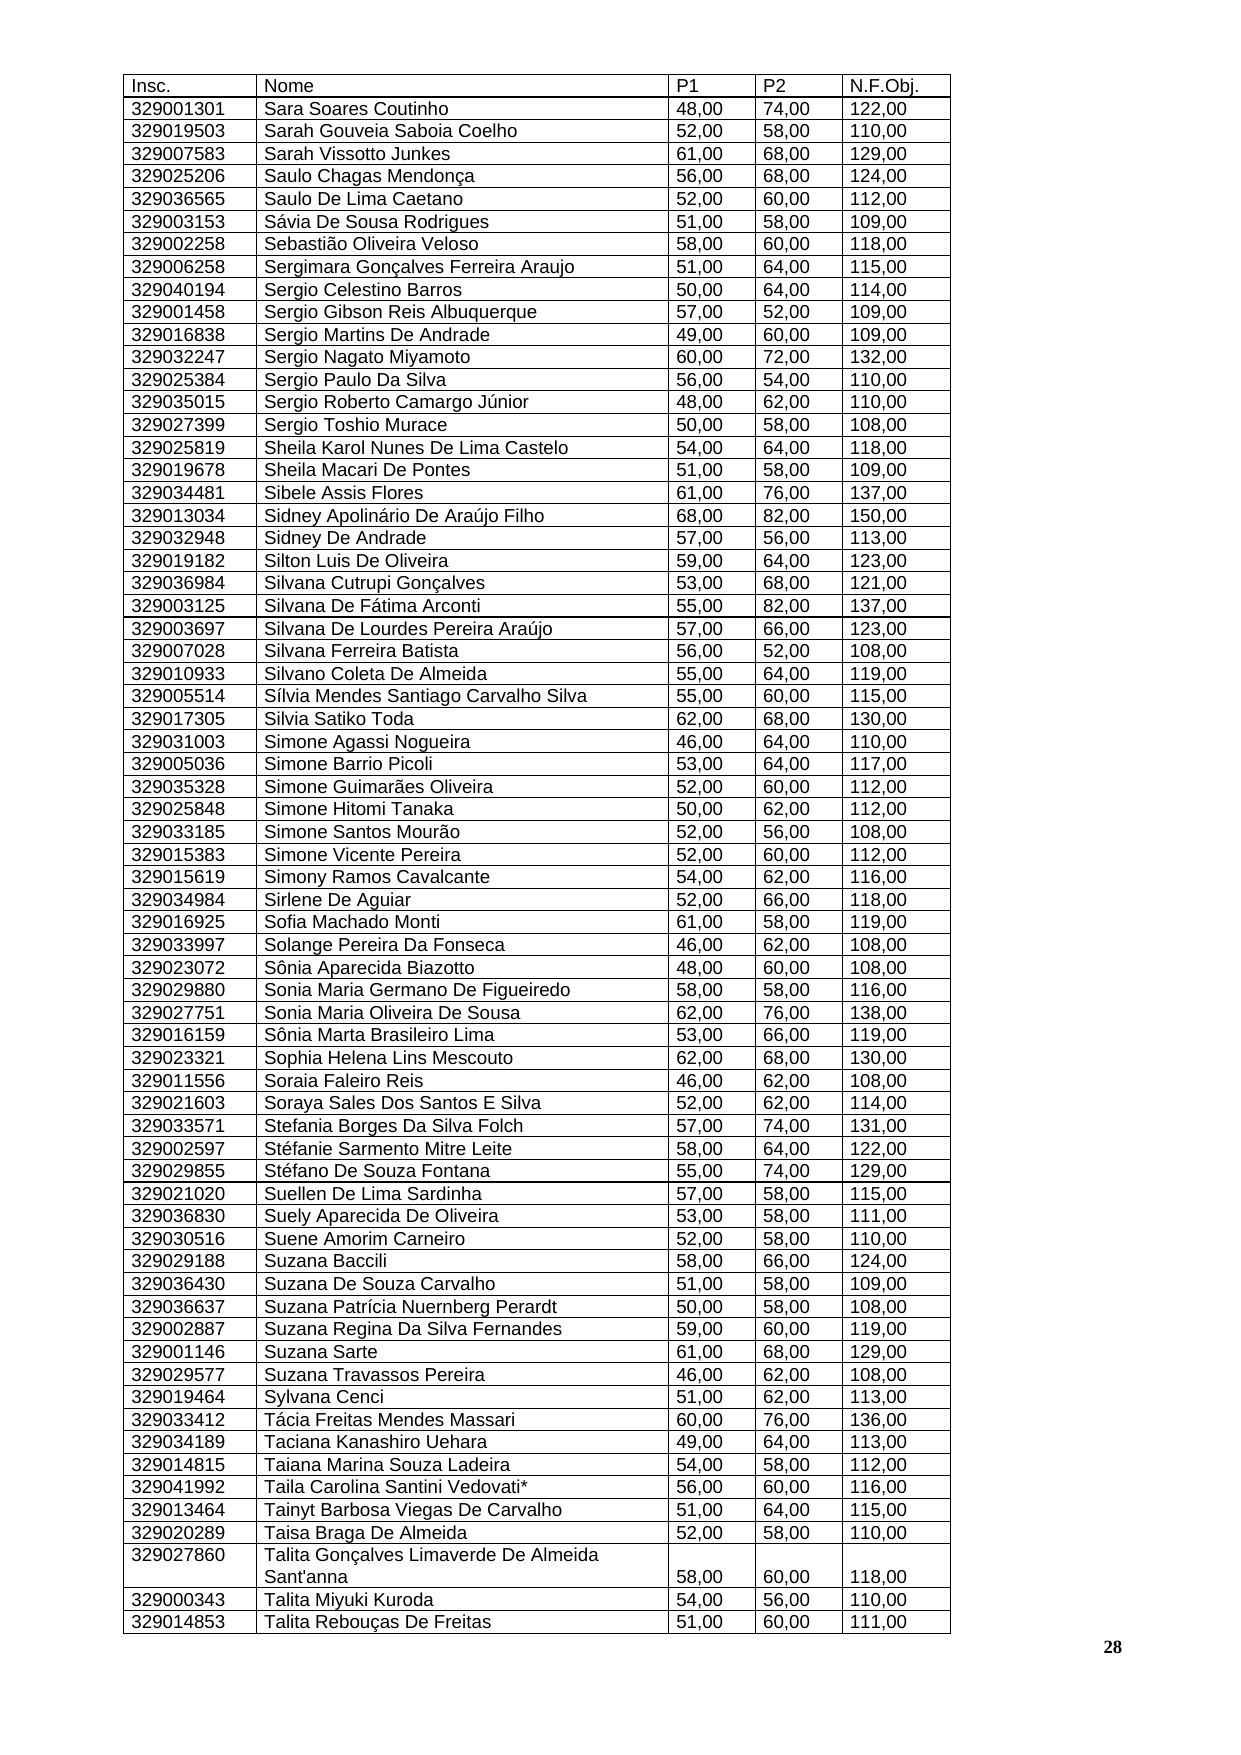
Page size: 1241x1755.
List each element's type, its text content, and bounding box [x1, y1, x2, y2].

table_cell 329034481 [124, 482, 256, 503]
table_cell 108,00 [843, 1363, 950, 1385]
table_cell Talita Miyuki Kuroda [257, 1588, 668, 1610]
table_cell 329014853 [124, 1611, 256, 1632]
table_cell 82,00 [756, 504, 842, 526]
table_cell 76,00 [756, 482, 842, 503]
table_cell 108,00 [843, 414, 950, 436]
table_cell Suzana Regina Da Silva Fernandes [257, 1318, 668, 1340]
table_cell 118,00 [843, 889, 950, 910]
table_cell 109,00 [843, 324, 950, 345]
table_cell 57,00 [669, 301, 755, 322]
table_cell 329020289 [124, 1522, 256, 1543]
table_cell 46,00 [669, 934, 755, 955]
table_cell 56,00 [669, 165, 755, 187]
table_cell 137,00 [843, 482, 950, 503]
table_cell Suene Amorim Carneiro [257, 1228, 668, 1249]
table_cell 55,00 [669, 663, 755, 684]
table_cell 113,00 [843, 1431, 950, 1453]
table_cell Taisa Braga De Almeida [257, 1522, 668, 1543]
table_cell 108,00 [843, 640, 950, 662]
table_cell 129,00 [843, 1160, 950, 1181]
table_cell 52,00 [669, 1092, 755, 1114]
table_cell Suely Aparecida De Oliveira [257, 1205, 668, 1227]
table_cell 116,00 [843, 866, 950, 888]
table_cell 329025848 [124, 798, 256, 820]
table_cell Silton Luis De Oliveira [257, 550, 668, 571]
table_cell 64,00 [756, 753, 842, 774]
table_cell 329017305 [124, 708, 256, 729]
table_cell 74,00 [756, 98, 842, 119]
table_cell 115,00 [843, 256, 950, 277]
table_cell 50,00 [669, 1296, 755, 1317]
table_cell 60,00 [669, 346, 755, 368]
table_cell Stefania Borges Da Silva Folch [257, 1115, 668, 1136]
table_cell 53,00 [669, 1024, 755, 1046]
table_cell 55,00 [669, 1160, 755, 1181]
table_cell 60,00 [756, 1476, 842, 1498]
table_cell 58,00 [756, 1296, 842, 1317]
table_cell 51,00 [669, 1386, 755, 1407]
table_cell Suzana Sarte [257, 1341, 668, 1362]
table_cell Sidney Apolinário De Araújo Filho [257, 504, 668, 526]
table_cell Silvana De Lourdes Pereira Araújo [257, 618, 668, 639]
table_cell 329023072 [124, 956, 256, 978]
table_cell 52,00 [669, 1228, 755, 1249]
table_header P1 [669, 75, 755, 96]
table_cell 109,00 [843, 211, 950, 232]
table_cell 123,00 [843, 550, 950, 571]
table_cell 329029577 [124, 1363, 256, 1385]
table_cell 58,00 [756, 414, 842, 436]
table_cell 118,00 [843, 1544, 950, 1587]
table_cell Stéfano De Souza Fontana [257, 1160, 668, 1181]
table_cell Simony Ramos Cavalcante [257, 866, 668, 888]
table_cell 121,00 [843, 572, 950, 594]
table_cell 136,00 [843, 1409, 950, 1430]
table_cell Simone Hitomi Tanaka [257, 798, 668, 820]
table_cell 112,00 [843, 844, 950, 865]
table_cell 109,00 [843, 459, 950, 481]
table_cell Sergio Nagato Miyamoto [257, 346, 668, 368]
table_cell 329033185 [124, 821, 256, 842]
table_cell 329033571 [124, 1115, 256, 1136]
table_cell 117,00 [843, 753, 950, 774]
table_cell 329029188 [124, 1250, 256, 1272]
table_header Nome [257, 75, 668, 96]
table_cell 114,00 [843, 1092, 950, 1114]
table_cell 115,00 [843, 685, 950, 707]
table_cell 329029855 [124, 1160, 256, 1181]
table_cell 329036984 [124, 572, 256, 594]
table_cell 116,00 [843, 979, 950, 1001]
table_cell 60,00 [756, 844, 842, 865]
table_cell 329036637 [124, 1296, 256, 1317]
table_cell Tácia Freitas Mendes Massari [257, 1409, 668, 1430]
table_cell 54,00 [756, 369, 842, 390]
table_cell Silvano Coleta De Almeida [257, 663, 668, 684]
table_cell 52,00 [669, 844, 755, 865]
table_cell 46,00 [669, 730, 755, 752]
table_cell 118,00 [843, 233, 950, 255]
table_cell Stéfanie Sarmento Mitre Leite [257, 1137, 668, 1159]
table_cell 130,00 [843, 708, 950, 729]
table_cell Simone Vicente Pereira [257, 844, 668, 865]
table_cell 62,00 [756, 866, 842, 888]
table_cell 132,00 [843, 346, 950, 368]
table_cell Simone Agassi Nogueira [257, 730, 668, 752]
table_cell Sávia De Sousa Rodrigues [257, 211, 668, 232]
table_cell 119,00 [843, 911, 950, 933]
table_cell 55,00 [669, 685, 755, 707]
table_cell 64,00 [756, 550, 842, 571]
table_cell 329030516 [124, 1228, 256, 1249]
table_cell 64,00 [756, 256, 842, 277]
table_cell 329002887 [124, 1318, 256, 1340]
table_cell 329016159 [124, 1024, 256, 1046]
table_cell 68,00 [756, 143, 842, 164]
table_cell 123,00 [843, 618, 950, 639]
table_cell Sergio Toshio Murace [257, 414, 668, 436]
table_cell 329032948 [124, 527, 256, 548]
table_cell Sara Soares Coutinho [257, 98, 668, 119]
table_cell 129,00 [843, 1341, 950, 1362]
table_cell 108,00 [843, 934, 950, 955]
table_cell Sibele Assis Flores [257, 482, 668, 503]
table_cell 122,00 [843, 1137, 950, 1159]
table_cell 108,00 [843, 956, 950, 978]
table_cell 52,00 [756, 640, 842, 662]
table_cell 329015619 [124, 866, 256, 888]
table_cell 49,00 [669, 324, 755, 345]
table_cell 329001458 [124, 301, 256, 322]
table_cell 62,00 [669, 1002, 755, 1023]
table_cell 329035015 [124, 391, 256, 413]
table_cell 329015383 [124, 844, 256, 865]
table_cell Sílvia Mendes Santiago Carvalho Silva [257, 685, 668, 707]
table_cell 118,00 [843, 437, 950, 458]
table_cell 61,00 [669, 1341, 755, 1362]
table_cell Soraia Faleiro Reis [257, 1070, 668, 1091]
table_cell 329027860 [124, 1544, 256, 1587]
table_cell 58,00 [756, 1454, 842, 1475]
table_cell 329035328 [124, 776, 256, 797]
table_cell 53,00 [669, 1205, 755, 1227]
table_cell Sergio Paulo Da Silva [257, 369, 668, 390]
table_cell Solange Pereira Da Fonseca [257, 934, 668, 955]
table_cell 329033412 [124, 1409, 256, 1430]
table_cell 68,00 [756, 708, 842, 729]
table_cell 329010933 [124, 663, 256, 684]
table_cell 60,00 [756, 233, 842, 255]
table_cell 64,00 [756, 1499, 842, 1521]
table_cell Sylvana Cenci [257, 1386, 668, 1407]
table_cell 66,00 [756, 889, 842, 910]
table_header P2 [756, 75, 842, 96]
table_cell 52,00 [669, 889, 755, 910]
table_cell 124,00 [843, 1250, 950, 1272]
table_cell 58,00 [669, 1137, 755, 1159]
table_cell 329019503 [124, 120, 256, 142]
table_cell 48,00 [669, 98, 755, 119]
table_cell Simone Barrio Picoli [257, 753, 668, 774]
table_cell 51,00 [669, 1611, 755, 1632]
table_cell 62,00 [756, 1386, 842, 1407]
table_cell 329001301 [124, 98, 256, 119]
table_cell 329016838 [124, 324, 256, 345]
table_cell 150,00 [843, 504, 950, 526]
table_cell 51,00 [669, 256, 755, 277]
table_cell 329011556 [124, 1070, 256, 1091]
table_cell 109,00 [843, 301, 950, 322]
table_cell 62,00 [756, 1092, 842, 1114]
table_cell 329013464 [124, 1499, 256, 1521]
table_cell 58,00 [669, 1544, 755, 1587]
table_cell 48,00 [669, 391, 755, 413]
table_cell 56,00 [669, 640, 755, 662]
table_cell 58,00 [669, 233, 755, 255]
table_cell 329025384 [124, 369, 256, 390]
table_cell 58,00 [756, 211, 842, 232]
table_cell Sebastião Oliveira Veloso [257, 233, 668, 255]
table_cell Sidney De Andrade [257, 527, 668, 548]
table_cell 329036565 [124, 188, 256, 209]
table_cell 56,00 [756, 1588, 842, 1610]
table_cell 64,00 [756, 437, 842, 458]
table_cell 111,00 [843, 1205, 950, 1227]
table_cell 56,00 [669, 369, 755, 390]
table_cell 329019464 [124, 1386, 256, 1407]
table_cell 112,00 [843, 776, 950, 797]
table_cell 72,00 [756, 346, 842, 368]
table_cell Sergio Martins De Andrade [257, 324, 668, 345]
table_cell 329002258 [124, 233, 256, 255]
table_cell Taciana Kanashiro Uehara [257, 1431, 668, 1453]
table_cell 329002597 [124, 1137, 256, 1159]
table_cell Sonia Maria Germano De Figueiredo [257, 979, 668, 1001]
table_cell 329007583 [124, 143, 256, 164]
table_cell 74,00 [756, 1115, 842, 1136]
table_cell 59,00 [669, 1318, 755, 1340]
table_cell 66,00 [756, 1250, 842, 1272]
table_cell 50,00 [669, 414, 755, 436]
table_cell Taila Carolina Santini Vedovati* [257, 1476, 668, 1498]
table_cell 61,00 [669, 482, 755, 503]
table_cell 60,00 [756, 1318, 842, 1340]
table_cell 60,00 [669, 1409, 755, 1430]
table_cell 82,00 [756, 595, 842, 616]
table_cell 329032247 [124, 346, 256, 368]
table_cell Sergio Roberto Camargo Júnior [257, 391, 668, 413]
table_cell Silvana Cutrupi Gonçalves [257, 572, 668, 594]
table_cell 58,00 [756, 1522, 842, 1543]
table_cell Sofia Machado Monti [257, 911, 668, 933]
table_cell 329005514 [124, 685, 256, 707]
table_cell 329027751 [124, 1002, 256, 1023]
table_cell 61,00 [669, 911, 755, 933]
table_cell 53,00 [669, 753, 755, 774]
table_cell 54,00 [669, 866, 755, 888]
table_cell Sergimara Gonçalves Ferreira Araujo [257, 256, 668, 277]
table_cell 76,00 [756, 1409, 842, 1430]
table_cell 113,00 [843, 527, 950, 548]
table_cell 74,00 [756, 1160, 842, 1181]
table_cell 329003125 [124, 595, 256, 616]
table_header N.F.Obj. [843, 75, 950, 96]
table_cell 112,00 [843, 798, 950, 820]
table_cell 52,00 [669, 188, 755, 209]
table_cell Simone Santos Mourão [257, 821, 668, 842]
table_cell 50,00 [669, 278, 755, 300]
table_cell 57,00 [669, 618, 755, 639]
table_cell 58,00 [756, 1273, 842, 1294]
table_cell 329041992 [124, 1476, 256, 1498]
table_cell 57,00 [669, 527, 755, 548]
table_cell Silvana De Fátima Arconti [257, 595, 668, 616]
table_cell 60,00 [756, 1611, 842, 1632]
table_cell 51,00 [669, 1499, 755, 1521]
table_cell 58,00 [756, 459, 842, 481]
table_cell 111,00 [843, 1611, 950, 1632]
table_cell 56,00 [669, 1476, 755, 1498]
table_cell 68,00 [756, 572, 842, 594]
table_cell 329003153 [124, 211, 256, 232]
table_cell Simone Guimarães Oliveira [257, 776, 668, 797]
table_cell 64,00 [756, 663, 842, 684]
table_cell 112,00 [843, 1454, 950, 1475]
table_cell 124,00 [843, 165, 950, 187]
table_cell Suzana Travassos Pereira [257, 1363, 668, 1385]
table_cell 64,00 [756, 1431, 842, 1453]
table_cell 110,00 [843, 369, 950, 390]
table_cell Sheila Macari De Pontes [257, 459, 668, 481]
table_cell 130,00 [843, 1047, 950, 1068]
table_cell Soraya Sales Dos Santos E Silva [257, 1092, 668, 1114]
table_cell 60,00 [756, 956, 842, 978]
table_cell 57,00 [669, 1183, 755, 1204]
table_cell 60,00 [756, 1544, 842, 1587]
table_cell 58,00 [756, 979, 842, 1001]
table_cell 52,00 [669, 1522, 755, 1543]
table_cell Suzana Patrícia Nuernberg Perardt [257, 1296, 668, 1317]
table_cell 129,00 [843, 143, 950, 164]
table_cell 62,00 [756, 391, 842, 413]
table_cell Sônia Marta Brasileiro Lima [257, 1024, 668, 1046]
table_cell 114,00 [843, 278, 950, 300]
table_cell 52,00 [669, 776, 755, 797]
table_cell 57,00 [669, 1115, 755, 1136]
table_cell 62,00 [756, 1070, 842, 1091]
table_cell Saulo Chagas Mendonça [257, 165, 668, 187]
table_cell 66,00 [756, 1024, 842, 1046]
table_cell 119,00 [843, 1318, 950, 1340]
table_cell 52,00 [756, 301, 842, 322]
table_cell 329031003 [124, 730, 256, 752]
table_cell 46,00 [669, 1363, 755, 1385]
table_cell Taiana Marina Souza Ladeira [257, 1454, 668, 1475]
table_cell 110,00 [843, 391, 950, 413]
table_cell Sophia Helena Lins Mescouto [257, 1047, 668, 1068]
table_cell 329007028 [124, 640, 256, 662]
table_cell Talita Gonçalves Limaverde De Almeida Sant'anna [257, 1544, 668, 1587]
table_cell Suzana De Souza Carvalho [257, 1273, 668, 1294]
table_cell 68,00 [756, 1341, 842, 1362]
table_cell 52,00 [669, 120, 755, 142]
table_cell 68,00 [669, 504, 755, 526]
table_cell 62,00 [669, 1047, 755, 1068]
table_cell Suzana Baccili [257, 1250, 668, 1272]
table_cell 329003697 [124, 618, 256, 639]
table_cell 329034189 [124, 1431, 256, 1453]
table_cell 54,00 [669, 1454, 755, 1475]
table_cell 329023321 [124, 1047, 256, 1068]
table_cell Saulo De Lima Caetano [257, 188, 668, 209]
table_cell 329000343 [124, 1588, 256, 1610]
table_cell 131,00 [843, 1115, 950, 1136]
table_cell 329036430 [124, 1273, 256, 1294]
table_cell 329034984 [124, 889, 256, 910]
table_cell Sergio Celestino Barros [257, 278, 668, 300]
table_cell 64,00 [756, 278, 842, 300]
table_cell 329013034 [124, 504, 256, 526]
table_cell Suellen De Lima Sardinha [257, 1183, 668, 1204]
table_cell 329014815 [124, 1454, 256, 1475]
table_cell 329040194 [124, 278, 256, 300]
table_cell 138,00 [843, 1002, 950, 1023]
table_cell 115,00 [843, 1183, 950, 1204]
table_cell 48,00 [669, 956, 755, 978]
table_cell Silvia Satiko Toda [257, 708, 668, 729]
table_cell 110,00 [843, 1228, 950, 1249]
table_cell 68,00 [756, 1047, 842, 1068]
table_cell 58,00 [756, 120, 842, 142]
table_cell 329025206 [124, 165, 256, 187]
table_cell 119,00 [843, 1024, 950, 1046]
table_cell 108,00 [843, 1070, 950, 1091]
table_cell Sarah Gouveia Saboia Coelho [257, 120, 668, 142]
table_cell 62,00 [669, 708, 755, 729]
table_cell 58,00 [756, 1183, 842, 1204]
table_cell 110,00 [843, 1522, 950, 1543]
table_cell 66,00 [756, 618, 842, 639]
table_cell 329021603 [124, 1092, 256, 1114]
table_cell 58,00 [756, 1205, 842, 1227]
table_cell 329036830 [124, 1205, 256, 1227]
table_cell 54,00 [669, 1588, 755, 1610]
table_cell 60,00 [756, 776, 842, 797]
table_cell 116,00 [843, 1476, 950, 1498]
table_cell 58,00 [756, 911, 842, 933]
table_cell 108,00 [843, 821, 950, 842]
table_cell 54,00 [669, 437, 755, 458]
table_cell 46,00 [669, 1070, 755, 1091]
table_cell 60,00 [756, 188, 842, 209]
table_cell Sarah Vissotto Junkes [257, 143, 668, 164]
table_cell 53,00 [669, 572, 755, 594]
table_cell 51,00 [669, 459, 755, 481]
table_cell 60,00 [756, 685, 842, 707]
table_cell 50,00 [669, 798, 755, 820]
table_cell 329016925 [124, 911, 256, 933]
table_cell Tainyt Barbosa Viegas De Carvalho [257, 1499, 668, 1521]
table_cell 329006258 [124, 256, 256, 277]
table_cell 62,00 [756, 798, 842, 820]
table_cell 329005036 [124, 753, 256, 774]
table_cell Sônia Aparecida Biazotto [257, 956, 668, 978]
table_cell 110,00 [843, 120, 950, 142]
table_cell 110,00 [843, 1588, 950, 1610]
table_cell 329001146 [124, 1341, 256, 1362]
table_cell 58,00 [669, 1250, 755, 1272]
table_cell 137,00 [843, 595, 950, 616]
table_cell Silvana Ferreira Batista [257, 640, 668, 662]
table_cell 49,00 [669, 1431, 755, 1453]
table_cell 115,00 [843, 1499, 950, 1521]
table_cell 68,00 [756, 165, 842, 187]
table_cell 113,00 [843, 1386, 950, 1407]
table_cell 119,00 [843, 663, 950, 684]
table_cell Sonia Maria Oliveira De Sousa [257, 1002, 668, 1023]
table_cell 108,00 [843, 1296, 950, 1317]
table_cell 64,00 [756, 1137, 842, 1159]
table_cell 56,00 [756, 527, 842, 548]
table_cell Talita Rebouças De Freitas [257, 1611, 668, 1632]
table_cell 76,00 [756, 1002, 842, 1023]
table_cell 58,00 [669, 979, 755, 1001]
table_cell 329019182 [124, 550, 256, 571]
table_cell 110,00 [843, 730, 950, 752]
table_cell 59,00 [669, 550, 755, 571]
table_cell 56,00 [756, 821, 842, 842]
table_cell Sirlene De Aguiar [257, 889, 668, 910]
table_cell 112,00 [843, 188, 950, 209]
table_cell 122,00 [843, 98, 950, 119]
table_cell 52,00 [669, 821, 755, 842]
table_header Insc. [124, 75, 256, 96]
table_cell 329033997 [124, 934, 256, 955]
table_cell 55,00 [669, 595, 755, 616]
table_cell 51,00 [669, 211, 755, 232]
table_cell 329019678 [124, 459, 256, 481]
table_cell 329025819 [124, 437, 256, 458]
table_cell Sheila Karol Nunes De Lima Castelo [257, 437, 668, 458]
table_cell 61,00 [669, 143, 755, 164]
table_cell 58,00 [756, 1228, 842, 1249]
table_cell Sergio Gibson Reis Albuquerque [257, 301, 668, 322]
table_cell 109,00 [843, 1273, 950, 1294]
table_cell 329029880 [124, 979, 256, 1001]
table_cell 62,00 [756, 1363, 842, 1385]
table_cell 329021020 [124, 1183, 256, 1204]
table_cell 60,00 [756, 324, 842, 345]
table_cell 51,00 [669, 1273, 755, 1294]
table_cell 64,00 [756, 730, 842, 752]
table_cell 62,00 [756, 934, 842, 955]
table_cell 329027399 [124, 414, 256, 436]
